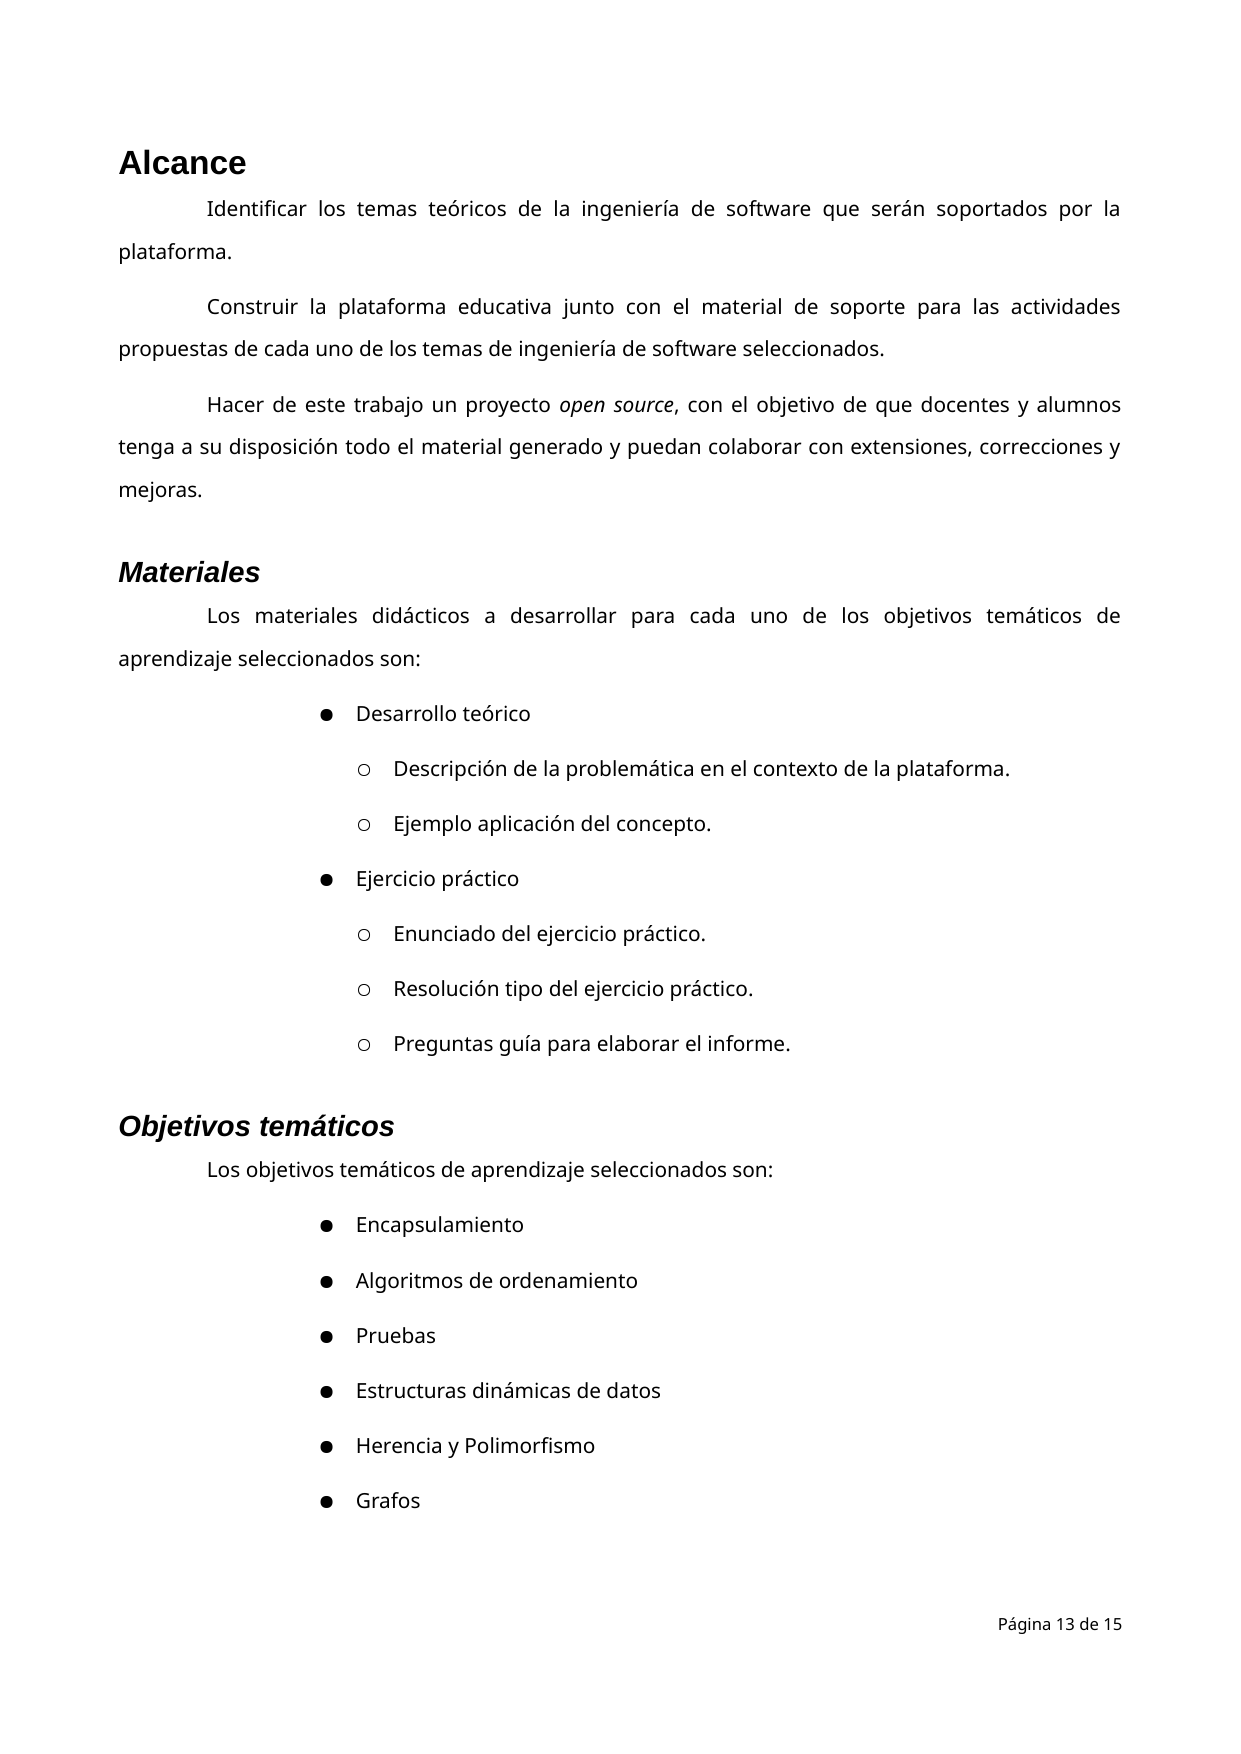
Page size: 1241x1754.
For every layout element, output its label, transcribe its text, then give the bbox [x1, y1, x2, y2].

list Ejemplo aplicación del concepto. [267, 809, 1122, 837]
subtitle Materiales [118, 555, 1122, 588]
list Preguntas guía para elaborar el informe. [267, 1029, 1122, 1058]
list Encapsulamiento [229, 1211, 1122, 1239]
list Pruebas [229, 1321, 1122, 1349]
list Algoritmos de ordenamiento [229, 1266, 1122, 1294]
text Construir la plataforma educativa junto con el material de soporte para las actividades propuestas de cada uno de los temas de ingeniería de software seleccionados. [118, 292, 1122, 363]
text Hacer de este trabajo un proyecto open source, con el objetivo de que docentes y alumnos tenga a su disposición todo el material generado y puedan colaborar con extensiones, correcciones y mejoras. [118, 390, 1122, 503]
subtitle Alcance [118, 143, 1122, 182]
list Ejercicio práctico [229, 864, 1122, 892]
list Estructuras dinámicas de datos [229, 1376, 1122, 1404]
list Grafos [229, 1486, 1122, 1514]
subtitle Objetivos temáticos [118, 1109, 1122, 1143]
list Resolución tipo del ejercicio práctico. [267, 974, 1122, 1003]
list Herencia y Polimorfismo [229, 1431, 1122, 1459]
list Descripción de la problemática en el contexto de la plataforma. [267, 754, 1122, 782]
list Enunciado del ejercicio práctico. [267, 919, 1122, 948]
text Los materiales didácticos a desarrollar para cada uno de los objetivos temáticos de aprendizaje seleccionados son: [118, 601, 1122, 672]
text Identificar los temas teóricos de la ingeniería de software que serán soportados por la plataforma. [118, 194, 1122, 265]
text Los objetivos temáticos de aprendizaje seleccionados son: [118, 1156, 1122, 1184]
list Desarrollo teórico [229, 699, 1122, 727]
